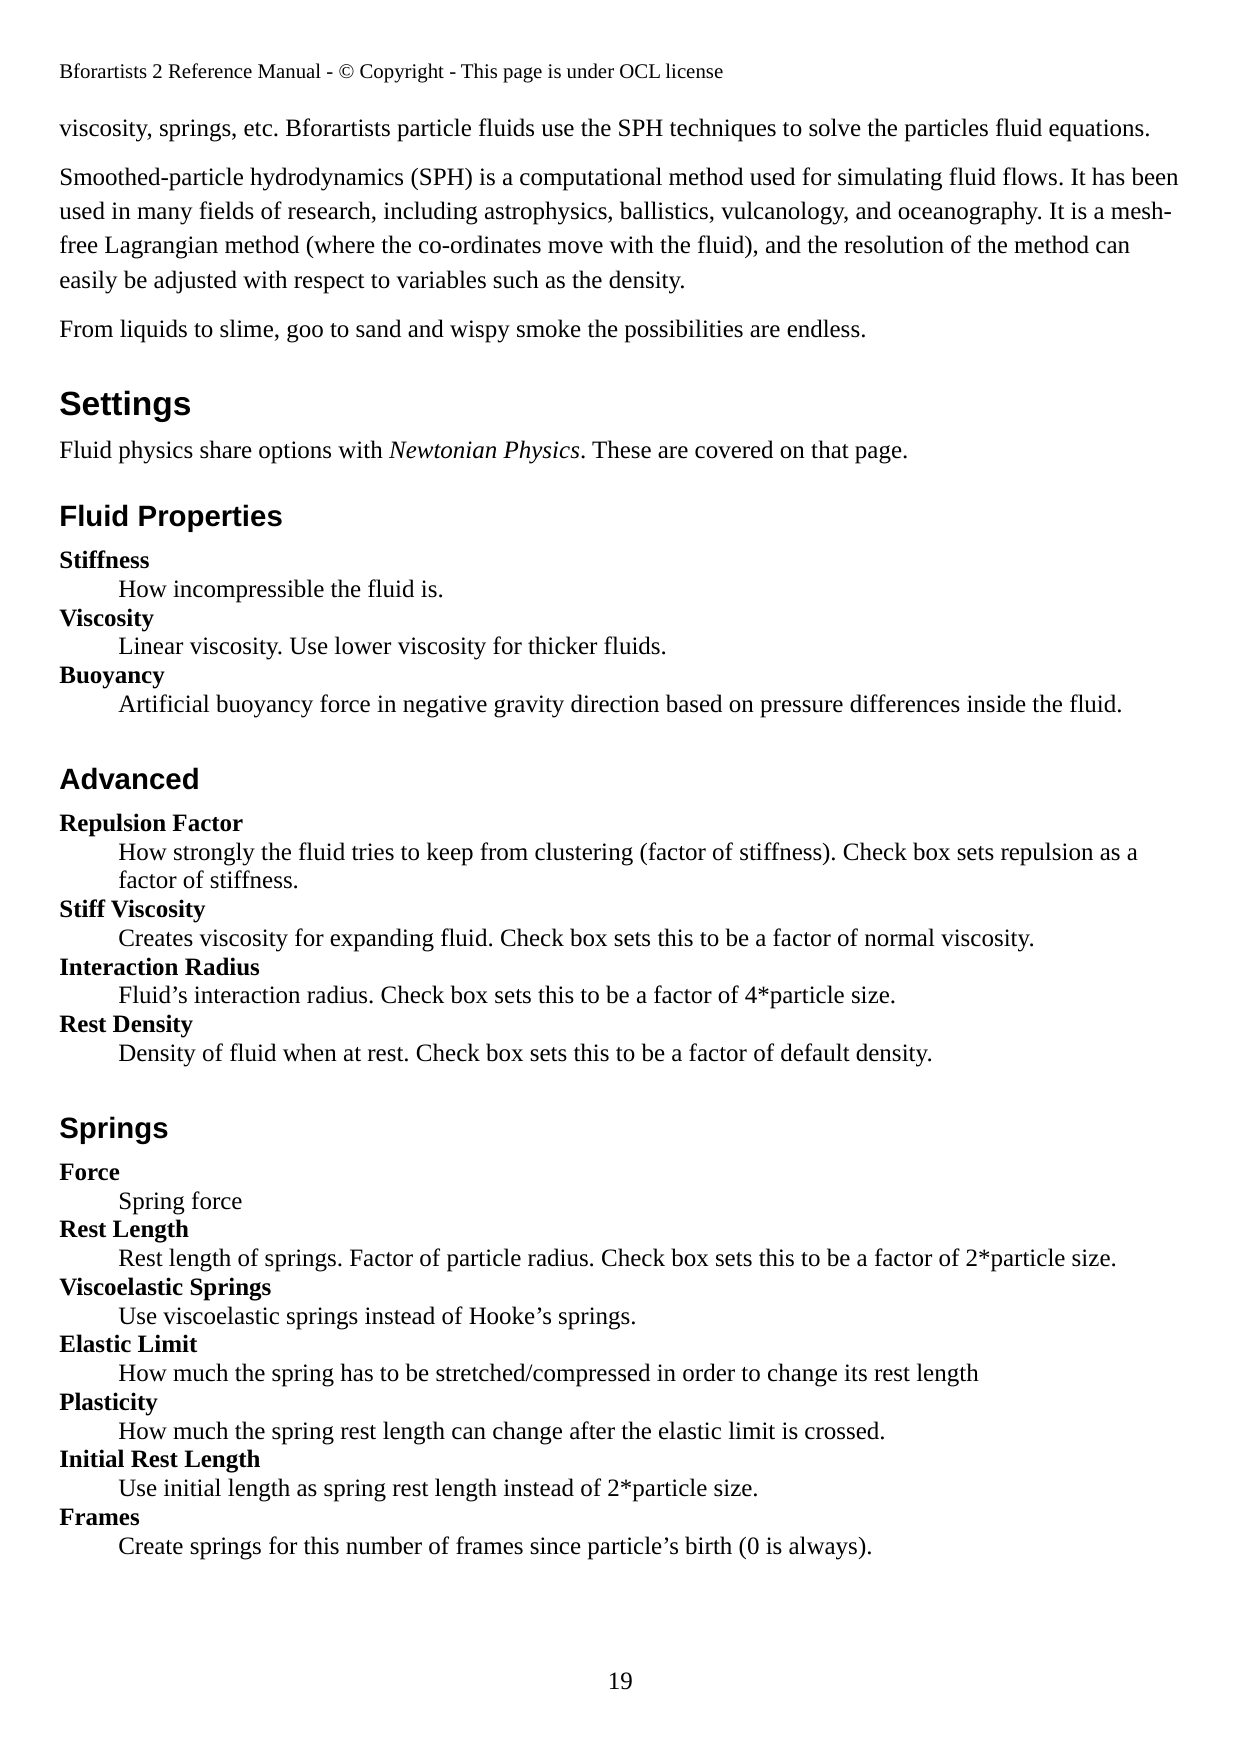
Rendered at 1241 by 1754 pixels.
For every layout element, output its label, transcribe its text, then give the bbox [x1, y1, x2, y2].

text Fluid physics share options with Newtonian Physics. These are covered on that page. [59, 435, 1181, 464]
subtitle Elastic Limit [59, 1329, 1181, 1358]
list How much the spring rest length can change after the elastic limit is crossed. [118, 1416, 1181, 1444]
subtitle Rest Length [59, 1214, 1181, 1243]
list Create springs for this number of frames since particle’s birth (0 is always). [118, 1531, 1181, 1559]
subtitle Repulsion Factor [59, 808, 1181, 837]
subtitle Springs [59, 1111, 1181, 1144]
subtitle Viscosity [59, 603, 1181, 631]
subtitle Advanced [59, 762, 1181, 795]
list Spring force [118, 1186, 1181, 1214]
list How much the spring has to be stretched/compressed in order to change its rest length [118, 1358, 1181, 1387]
text Smoothed-particle hydrodynamics (SPH) is a computational method used for simulating fluid flows. It has been used in many fields of research, including astrophysics, ballistics, vulcanology, and oceanography. It is a mesh-free Lagrangian method (where the co-ordinates move with the fluid), and the resolution of the method can easily be adjusted with respect to variables such as the density. [59, 162, 1181, 294]
subtitle Fluid Properties [59, 499, 1181, 533]
subtitle Plasticity [59, 1387, 1181, 1416]
list Density of fluid when at rest. Check box sets this to be a factor of default density. [118, 1038, 1181, 1067]
list Rest length of springs. Factor of particle radius. Check box sets this to be a factor of 2*particle size. [118, 1243, 1181, 1272]
subtitle Frames [59, 1502, 1181, 1531]
subtitle Settings [59, 384, 1181, 423]
text From liquids to slime, goo to sand and wispy smoke the possibilities are endless. [59, 314, 1181, 343]
subtitle Viscoelastic Springs [59, 1272, 1181, 1301]
list Use viscoelastic springs instead of Hooke’s springs. [118, 1301, 1181, 1329]
subtitle Buoyancy [59, 660, 1181, 689]
list How incompressible the fluid is. [118, 574, 1181, 603]
subtitle Stiff Viscosity [59, 894, 1181, 923]
subtitle Stiffness [59, 545, 1181, 574]
subtitle Force [59, 1157, 1181, 1186]
list Creates viscosity for expanding fluid. Check box sets this to be a factor of normal viscosity. [118, 923, 1181, 952]
text viscosity, springs, etc. Bforartists particle fluids use the SPH techniques to solve the particles fluid equations. [59, 113, 1181, 141]
list Fluid’s interaction radius. Check box sets this to be a factor of 4*particle size. [118, 980, 1181, 1009]
list Use initial length as spring rest length instead of 2*particle size. [118, 1473, 1181, 1502]
list Artificial buoyancy force in negative gravity direction based on pressure differences inside the fluid. [118, 689, 1181, 718]
subtitle Interaction Radius [59, 952, 1181, 980]
list Linear viscosity. Use lower viscosity for thicker fluids. [118, 631, 1181, 660]
subtitle Initial Rest Length [59, 1444, 1181, 1473]
list How strongly the fluid tries to keep from clustering (factor of stiffness). Check box sets repulsion as a factor of stiffness. [118, 837, 1181, 894]
subtitle Rest Density [59, 1009, 1181, 1038]
